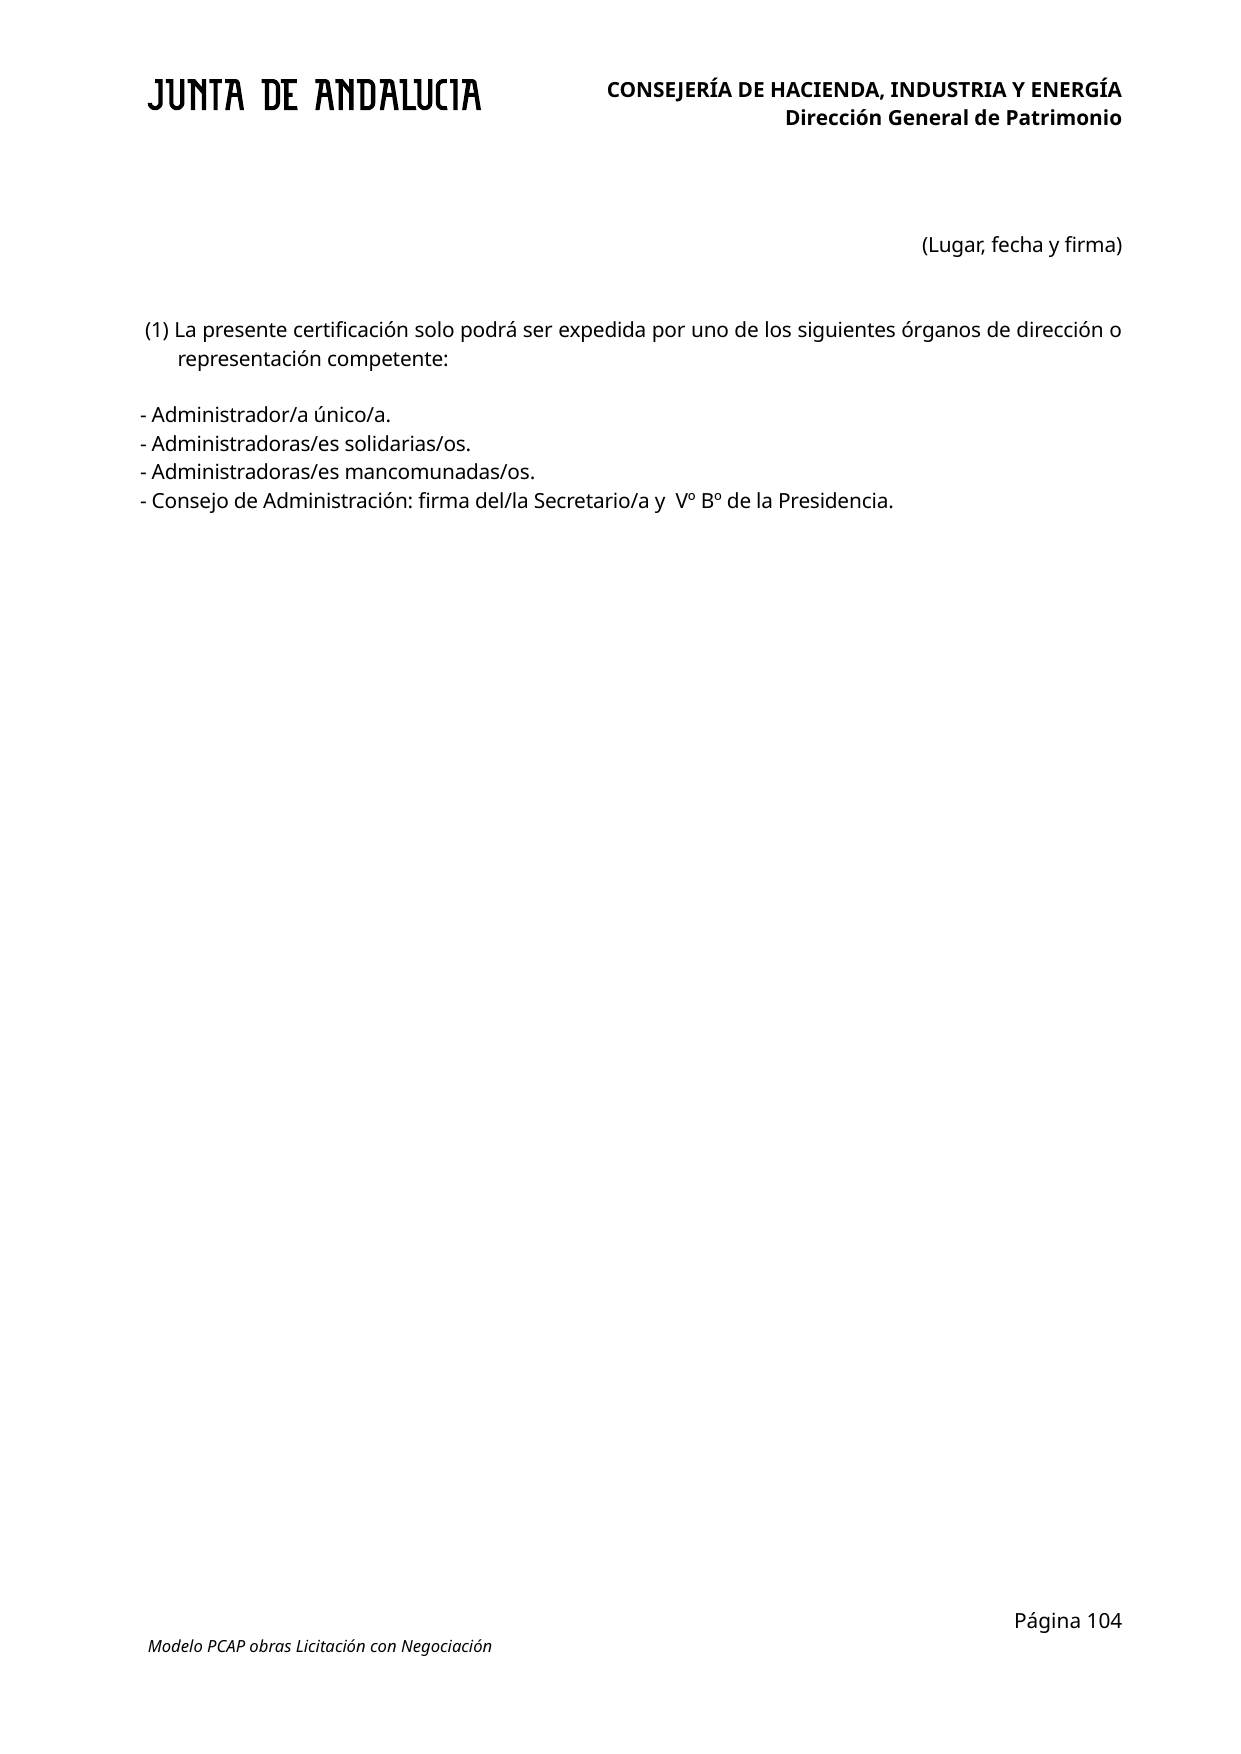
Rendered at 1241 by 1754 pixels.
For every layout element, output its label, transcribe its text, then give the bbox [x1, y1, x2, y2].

text - Administradoras/es mancomunadas/os. [140, 457, 1122, 486]
text - Consejo de Administración: firma del/la Secretario/a y Vº Bº de la Presidencia. [140, 486, 1122, 514]
text - Administrador/a único/a. [140, 401, 1122, 429]
text (1) La presente certificación solo podrá ser expedida por uno de los siguientes órganos de dirección o representación competente: [145, 315, 1122, 372]
text - Administradoras/es solidarias/os. [140, 429, 1122, 457]
text (Lugar, fecha y firma) [811, 230, 1122, 258]
